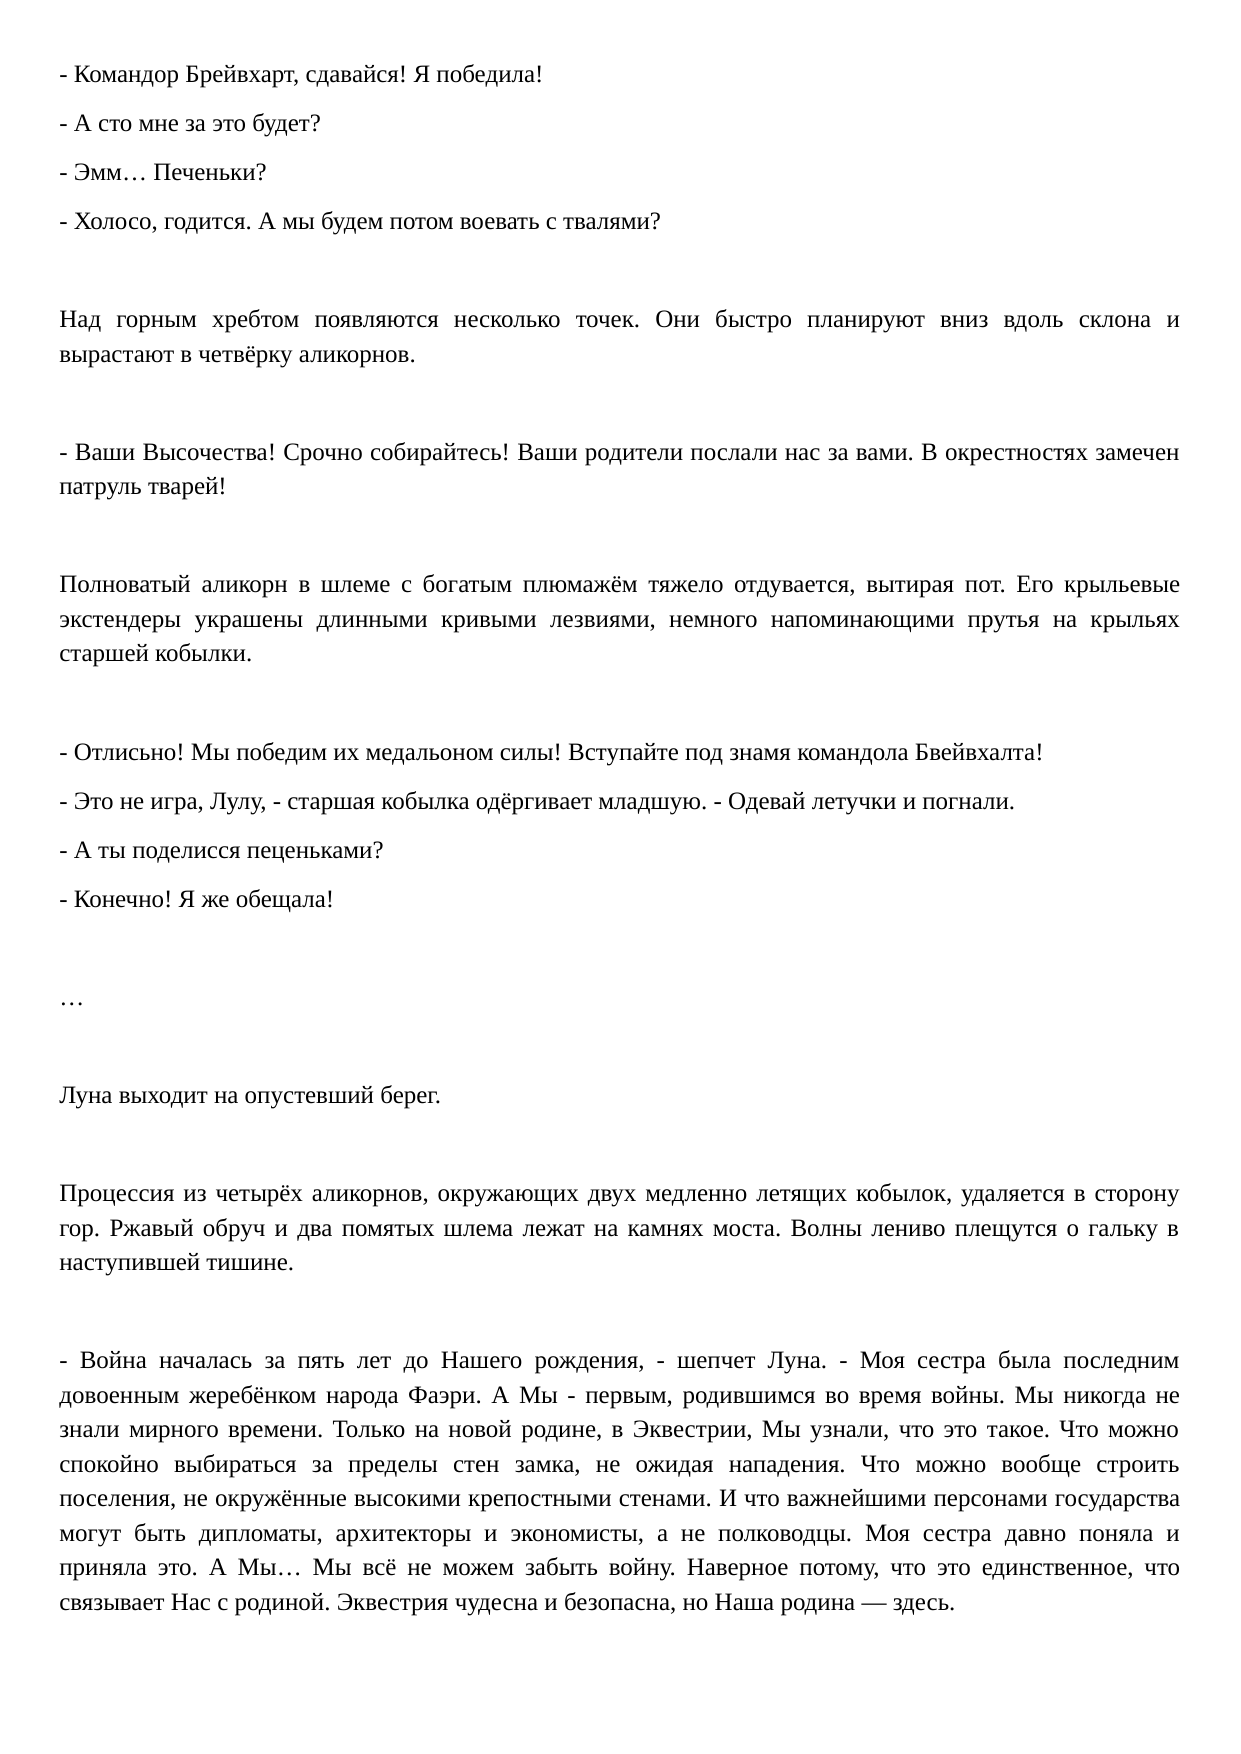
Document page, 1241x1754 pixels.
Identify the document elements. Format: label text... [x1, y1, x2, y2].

text Процессия из четырёх аликорнов, окружающих двух медленно летящих кобылок, удаляется в сторону гор. Ржавый обруч и два помятых шлема лежат на камнях моста. Волны лениво плещутся о гальку в наступившей тишине. [59, 1178, 1181, 1276]
text Полноватый аликорн в шлеме с богатым плюмажём тяжело отдувается, вытирая пот. Его крыльевые экстендеры украшены длинными кривыми лезвиями, немного напоминающими прутья на крыльях старшей кобылки. [59, 569, 1181, 667]
text - Холосо, годится. А мы будем потом воевать с твалями? [59, 206, 1181, 235]
text - Конечно! Я же обещала! [59, 884, 1181, 913]
text - Отлисьно! Мы победим их медальоном силы! Вступайте под знамя командола Бвейвхалта! [59, 737, 1181, 765]
text - Ваши Высочества! Срочно собирайтесь! Ваши родители послали нас за вами. В окрестностях замечен патруль тварей! [59, 437, 1181, 500]
text - Командор Брейвхарт, сдавайся! Я победила! [59, 59, 1181, 88]
text - Это не игра, Лулу, - старшая кобылка одёргивает младшую. - Одевай летучки и погнали. [59, 786, 1181, 814]
text - А сто мне за это будет? [59, 108, 1181, 137]
text Над горным хребтом появляются несколько точек. Они быстро планируют вниз вдоль склона и вырастают в четвёрку аликорнов. [59, 304, 1181, 368]
text Луна выходит на опустевший берег. [59, 1080, 1181, 1109]
text - Эмм… Печеньки? [59, 157, 1181, 186]
text - Война началась за пять лет до Нашего рождения, - шепчет Луна. - Моя сестра была последним довоенным жеребёнком народа Фаэри. А Мы - первым, родившимся во время войны. Мы никогда не знали мирного времени. Только на новой родине, в Эквестрии, Мы узнали, что это такое. Что можно спокойно выбираться за пределы стен замка, не ожидая нападения. Что можно вообще строить поселения, не окружённые высокими крепостными стенами. И что важнейшими персонами государства могут быть дипломаты, архитекторы и экономисты, а не полководцы. Моя сестра давно поняла и приняла это. А Мы… Мы всё не можем забыть войну. Наверное потому, что это единственное, что связывает Нас с родиной. Эквестрия чудесна и безопасна, но Наша родина — здесь. [59, 1345, 1181, 1615]
text - А ты поделисся пеценьками? [59, 835, 1181, 863]
text … [59, 982, 1181, 1011]
